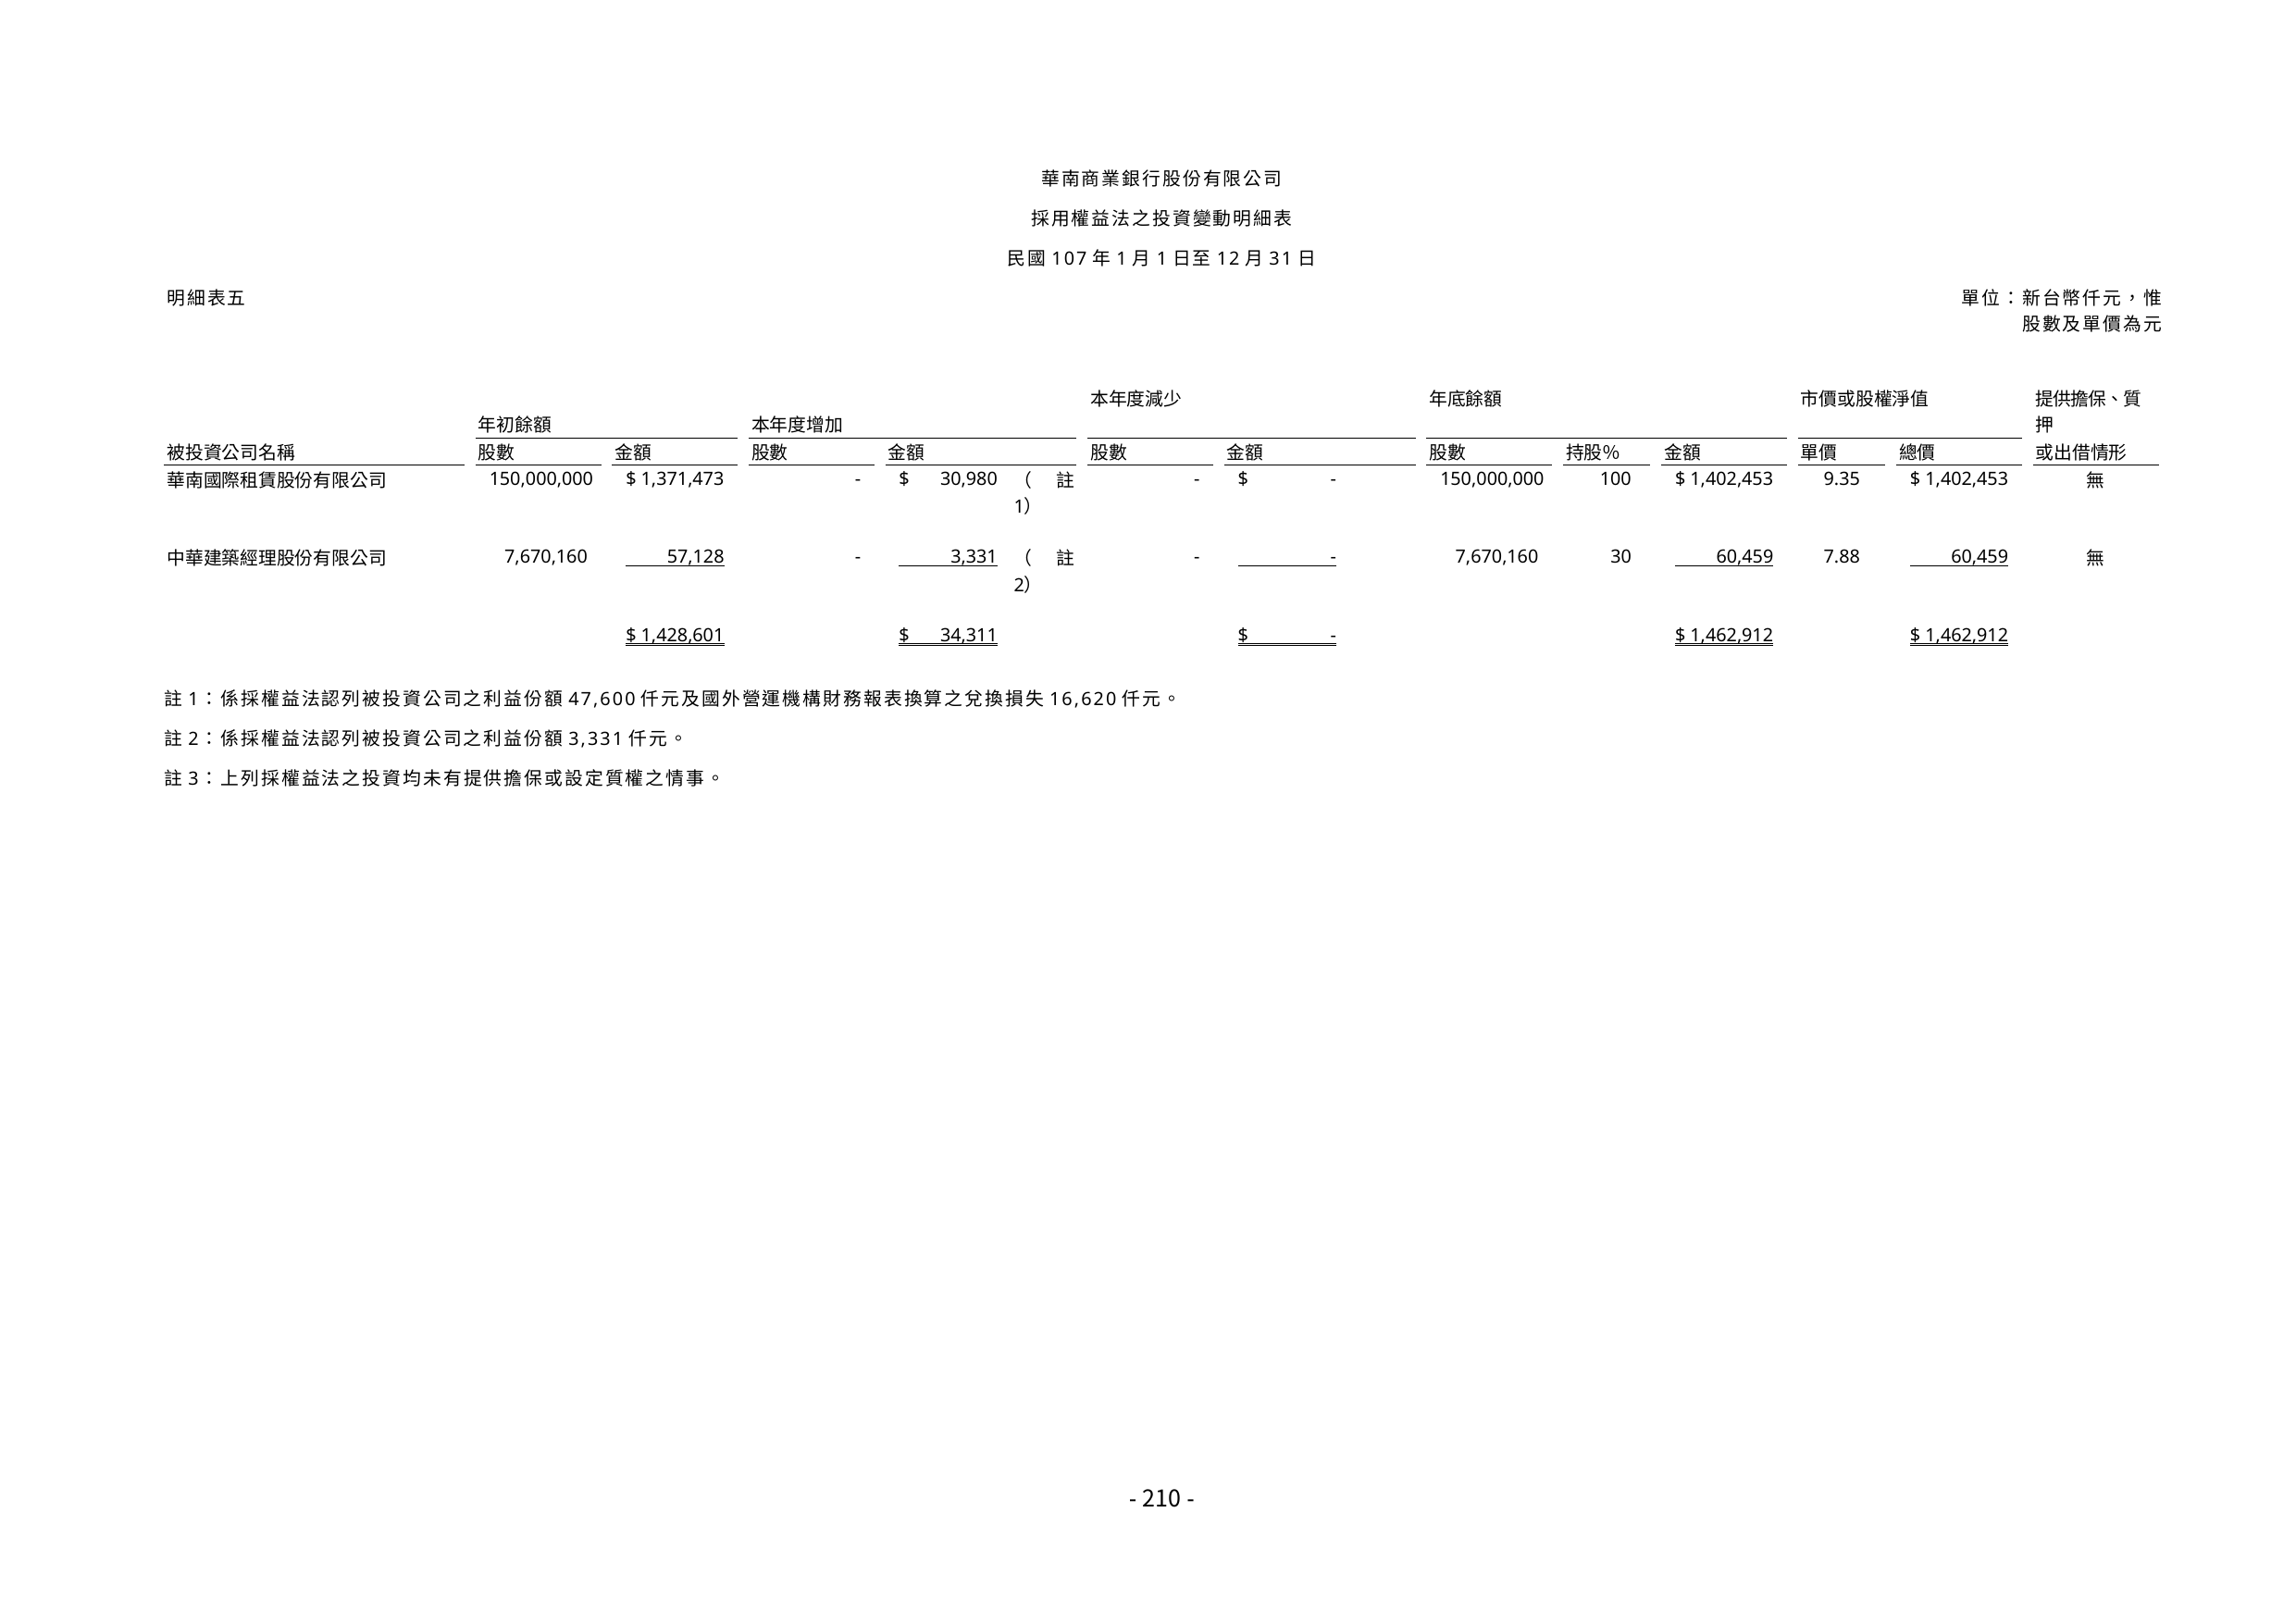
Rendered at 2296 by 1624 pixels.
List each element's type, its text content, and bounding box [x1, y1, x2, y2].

table_cell [602, 597, 612, 622]
table_cell - [749, 465, 875, 519]
table_cell 股數 [1426, 439, 1552, 465]
table_header 年底餘額 [1426, 384, 1787, 437]
table_cell [1661, 519, 1787, 544]
table_cell $ - [1224, 622, 1349, 647]
table_cell [1787, 438, 1798, 465]
table_cell [1350, 465, 1415, 519]
table_header [1787, 384, 1798, 437]
table_cell [2022, 544, 2033, 597]
table_cell [1798, 622, 1885, 647]
table_cell [465, 544, 476, 597]
table_cell [1011, 622, 1076, 647]
table_cell [1224, 519, 1349, 544]
table_cell 金額 [1224, 439, 1415, 465]
table_cell $ 1,402,453 [1661, 465, 1787, 519]
table_cell [1416, 544, 1426, 597]
table_cell [1650, 544, 1661, 597]
table_cell 被投資公司名稱 [164, 438, 465, 465]
table_cell $ 1,462,912 [1896, 622, 2022, 647]
table_cell [602, 622, 612, 647]
table_cell 60,459 [1661, 544, 1787, 597]
table_cell [2022, 438, 2033, 465]
table_cell 7.88 [1798, 544, 1885, 597]
table_cell [749, 519, 875, 544]
table_cell [1787, 597, 1798, 622]
table_cell 金額 [1661, 439, 1787, 465]
table_cell 金額 [886, 439, 1076, 465]
table_cell [1213, 597, 1224, 622]
table_cell [738, 465, 749, 519]
text 註2：係採權益法認列被投資公司之利益份額3,331仟元。 [164, 724, 2159, 750]
table_cell [1563, 622, 1650, 647]
table_cell [602, 439, 612, 465]
table_cell 中華建築經理股份有限公司 [164, 544, 465, 597]
table_cell [1213, 622, 1224, 647]
table_cell [1650, 622, 1661, 647]
text 華南商業銀行股份有限公司 [164, 164, 2159, 191]
table_cell $ 34,311 [886, 622, 1011, 647]
table_cell [602, 544, 612, 597]
table_cell [612, 597, 738, 622]
table_cell [1426, 597, 1552, 622]
table_cell [1416, 597, 1426, 622]
table_cell [2033, 597, 2158, 622]
table_cell 總價 [1896, 439, 2022, 465]
table_cell $ 1,428,601 [612, 622, 738, 647]
table_header 本年度增加 [749, 384, 1076, 437]
table_cell [1552, 519, 1563, 544]
table_cell [1563, 597, 1650, 622]
table_cell 持股％ [1563, 439, 1650, 465]
table_cell [476, 622, 601, 647]
table_cell [1885, 622, 1896, 647]
table_cell [1426, 622, 1552, 647]
table_cell [1650, 597, 1661, 622]
table_cell 無 [2033, 544, 2158, 597]
table_cell [2022, 519, 2033, 544]
table_cell [1552, 622, 1563, 647]
table_cell $ 1,402,453 [1896, 465, 2022, 519]
table_cell [1213, 519, 1224, 544]
table_cell [1350, 597, 1415, 622]
table_cell [1076, 519, 1087, 544]
table_cell [738, 622, 749, 647]
table_cell [602, 465, 612, 519]
table_cell [1798, 597, 1885, 622]
table_cell [1885, 544, 1896, 597]
table_cell [1787, 544, 1798, 597]
table_cell [476, 519, 601, 544]
table_cell [465, 597, 476, 622]
table_cell [1213, 544, 1224, 597]
table_cell - [1224, 544, 1349, 597]
table_cell 9.35 [1798, 465, 1885, 519]
table_cell $ 1,462,912 [1661, 622, 1787, 647]
table_cell 7,670,160 [476, 544, 601, 597]
table_cell [612, 519, 738, 544]
table_header [1416, 384, 1426, 437]
table_cell [465, 438, 476, 465]
table_cell 或出借情形 [2033, 438, 2158, 465]
table_cell 150,000,000 [1426, 465, 1552, 519]
table_cell [2022, 465, 2033, 519]
table_cell [1885, 519, 1896, 544]
table_cell - [749, 544, 875, 597]
table_cell - [1087, 465, 1213, 519]
table_cell [1661, 597, 1787, 622]
table_cell [1650, 439, 1661, 465]
text 註1：係採權益法認列被投資公司之利益份額47,600仟元及國外營運機構財務報表換算之兌換損失16,620仟元。 [164, 684, 2159, 711]
table_cell 無 [2033, 465, 2158, 519]
table_header [1076, 384, 1087, 437]
table_header 單位：新台幣仟元，惟 股數及單價為元 [1164, 283, 2165, 347]
table_cell [1650, 465, 1661, 519]
table_header [164, 384, 465, 437]
table_cell [1798, 519, 1885, 544]
table_cell [1787, 519, 1798, 544]
table_cell [749, 597, 875, 622]
table_cell 股數 [1087, 439, 1213, 465]
table_cell （註2） [1011, 544, 1076, 597]
table_cell 60,459 [1896, 544, 2022, 597]
table_header 市價或股權淨值 [1798, 384, 2022, 437]
table_cell $ 1,371,473 [612, 465, 738, 519]
table_cell [465, 519, 476, 544]
table_cell [749, 622, 875, 647]
table_cell [875, 597, 886, 622]
text 註3：上列採權益法之投資均未有提供擔保或設定質權之情事。 [164, 764, 2159, 790]
table_cell [875, 544, 886, 597]
table_cell [1885, 439, 1896, 465]
table_cell [738, 597, 749, 622]
table_header [2022, 384, 2033, 437]
table_cell [2022, 597, 2033, 622]
table_cell [1885, 465, 1896, 519]
table_cell [1552, 597, 1563, 622]
table_cell 3,331 [886, 544, 1011, 597]
table_cell [1076, 544, 1087, 597]
table_cell [1416, 622, 1426, 647]
table_cell 100 [1563, 465, 1650, 519]
table_cell [1076, 438, 1087, 465]
table_cell [875, 519, 886, 544]
table_cell [1224, 597, 1349, 622]
table_cell [1896, 597, 2022, 622]
table_cell [1011, 519, 1076, 544]
table_cell [1213, 465, 1224, 519]
table_cell [1213, 439, 1224, 465]
table_cell [1350, 544, 1415, 597]
table_cell [886, 519, 1011, 544]
table_cell [1563, 519, 1650, 544]
table_cell [2033, 622, 2158, 647]
table_cell [602, 519, 612, 544]
table_cell [2022, 622, 2033, 647]
table_header 提供擔保、質押 [2033, 384, 2158, 437]
table_cell 150,000,000 [476, 465, 601, 519]
table_cell [738, 544, 749, 597]
table_cell 股數 [476, 439, 601, 465]
table_cell [1787, 465, 1798, 519]
table_header 年初餘額 [476, 384, 738, 437]
table_cell [476, 597, 601, 622]
table_cell - [1087, 544, 1213, 597]
table_cell 單價 [1798, 439, 1885, 465]
table_cell [465, 465, 476, 519]
table_cell $ 30,980 [886, 465, 1011, 519]
table_cell 金額 [612, 439, 738, 465]
table_cell [738, 519, 749, 544]
table_cell [1087, 622, 1213, 647]
table_cell [886, 597, 1011, 622]
table_cell [738, 438, 749, 465]
table_cell [1350, 622, 1415, 647]
table_header [738, 384, 749, 437]
table_cell $ - [1224, 465, 1349, 519]
table_cell [1896, 519, 2022, 544]
table_cell [164, 519, 465, 544]
table_cell [1787, 622, 1798, 647]
table_cell [875, 622, 886, 647]
table_cell 57,128 [612, 544, 738, 597]
table_cell [875, 465, 886, 519]
table_cell [1552, 439, 1563, 465]
table_cell [1087, 597, 1213, 622]
table_cell [1650, 519, 1661, 544]
table_cell [1885, 597, 1896, 622]
table_cell [1416, 465, 1426, 519]
table_cell 7,670,160 [1426, 544, 1552, 597]
text 採用權益法之投資變動明細表 [164, 204, 2159, 230]
table_cell [1076, 465, 1087, 519]
table_cell [1416, 438, 1426, 465]
table_header 本年度減少 [1087, 384, 1415, 437]
table_cell 華南國際租賃股份有限公司 [164, 465, 465, 519]
table_cell 股數 [749, 439, 875, 465]
table_cell [1087, 519, 1213, 544]
table_cell [1416, 519, 1426, 544]
table_header 明細表五 [164, 283, 1164, 347]
table_cell [1076, 597, 1087, 622]
table_cell [1426, 519, 1552, 544]
table_cell [875, 439, 886, 465]
table_cell [1011, 597, 1076, 622]
table_cell 30 [1563, 544, 1650, 597]
table_cell [164, 622, 465, 647]
table_cell [1552, 544, 1563, 597]
table_cell [2033, 519, 2158, 544]
table_cell [465, 622, 476, 647]
table_cell （註1） [1011, 465, 1076, 519]
text 民國107年1月1日至12月31日 [164, 243, 2159, 270]
table_header [465, 384, 476, 437]
table_cell [1076, 622, 1087, 647]
table_cell [1350, 519, 1415, 544]
table_cell [1552, 465, 1563, 519]
table_cell [164, 597, 465, 622]
